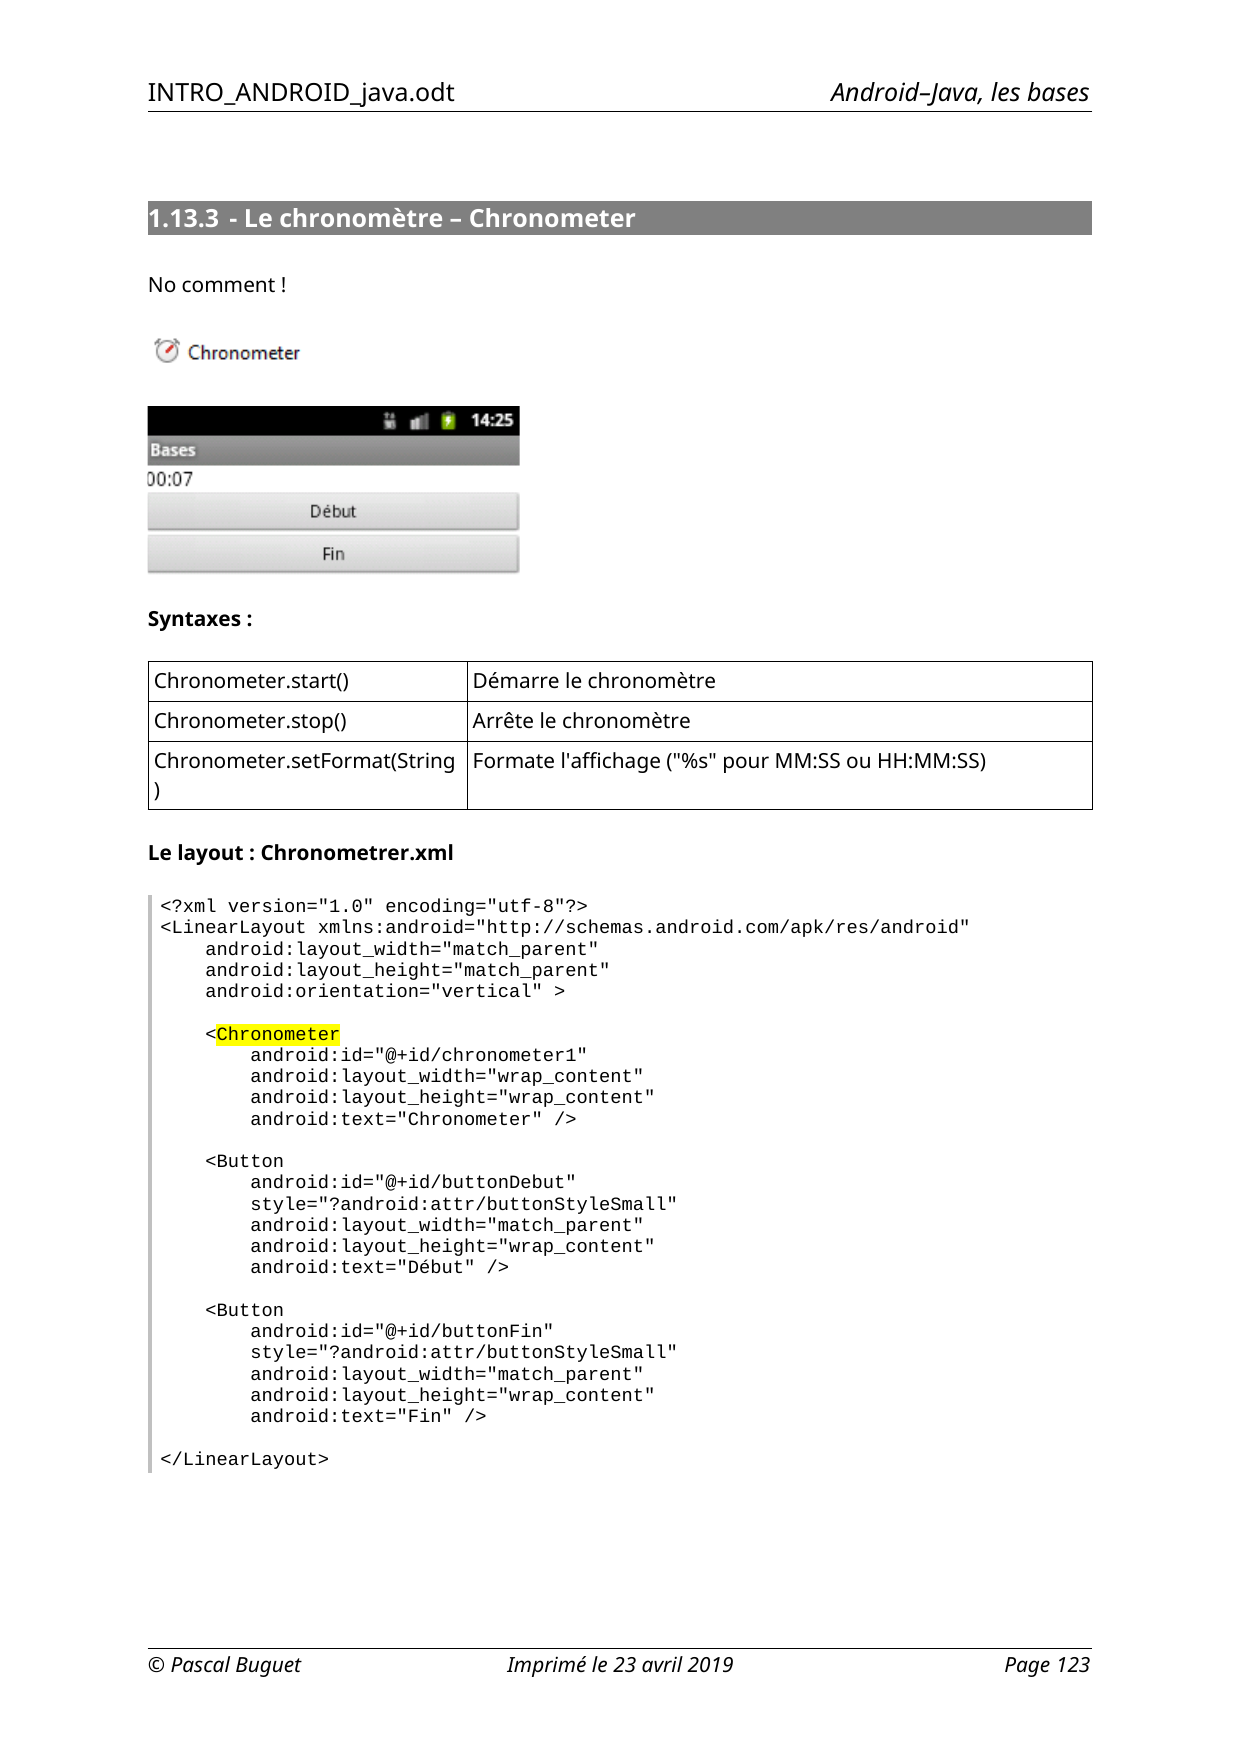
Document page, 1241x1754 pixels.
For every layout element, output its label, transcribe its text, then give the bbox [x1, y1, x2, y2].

text android:layout_width="wrap_content" [152, 1067, 1092, 1088]
text android:layout_height="match_parent" [152, 961, 1092, 982]
table_cell Formate l'affichage ("%s" pour MM:SS ou HH:MM:SS) [468, 742, 1092, 809]
table_header Chronometer.start() [149, 662, 467, 701]
text <Chronometer [152, 1024, 1092, 1046]
text Syntaxes : [148, 604, 1092, 632]
text android:layout_width="match_parent" [152, 1216, 1092, 1237]
text <?xml version="1.0" encoding="utf-8"?> [152, 895, 1092, 918]
table_cell Chronometer.stop() [149, 702, 467, 741]
table_header Démarre le chronomètre [468, 662, 1092, 701]
text android:id="@+id/buttonDebut" [152, 1173, 1092, 1194]
text Le layout : Chronometrer.xml [148, 838, 1092, 866]
text android:layout_width="match_parent" [152, 939, 1092, 961]
text android:layout_height="wrap_content" [152, 1088, 1092, 1109]
text <Button [152, 1301, 1092, 1322]
text android:text="Chronometer" /> [152, 1109, 1092, 1131]
table_cell Chronometer.setFormat(String) [149, 742, 467, 809]
text android:id="@+id/buttonFin" [152, 1322, 1092, 1343]
table_cell Arrête le chronomètre [468, 702, 1092, 741]
text <Button [152, 1152, 1092, 1173]
text android:layout_height="wrap_content" [152, 1386, 1092, 1407]
text </LinearLayout> [152, 1449, 1092, 1473]
text android:text="Début" /> [152, 1258, 1092, 1279]
text style="?android:attr/buttonStyleSmall" [152, 1194, 1092, 1216]
text <LinearLayout xmlns:android="http://schemas.android.com/apk/res/android" [152, 918, 1092, 939]
text android:text="Fin" /> [152, 1407, 1092, 1428]
text android:layout_height="wrap_content" [152, 1237, 1092, 1258]
subtitle - Le chronomètre – Chronometer [148, 201, 1092, 235]
picture [147, 406, 520, 576]
text android:orientation="vertical" > [152, 982, 1092, 1003]
text No comment ! [148, 270, 1092, 298]
text android:id="@+id/chronometer1" [152, 1046, 1092, 1067]
picture [147, 326, 306, 379]
text style="?android:attr/buttonStyleSmall" [152, 1343, 1092, 1364]
text android:layout_width="match_parent" [152, 1364, 1092, 1386]
